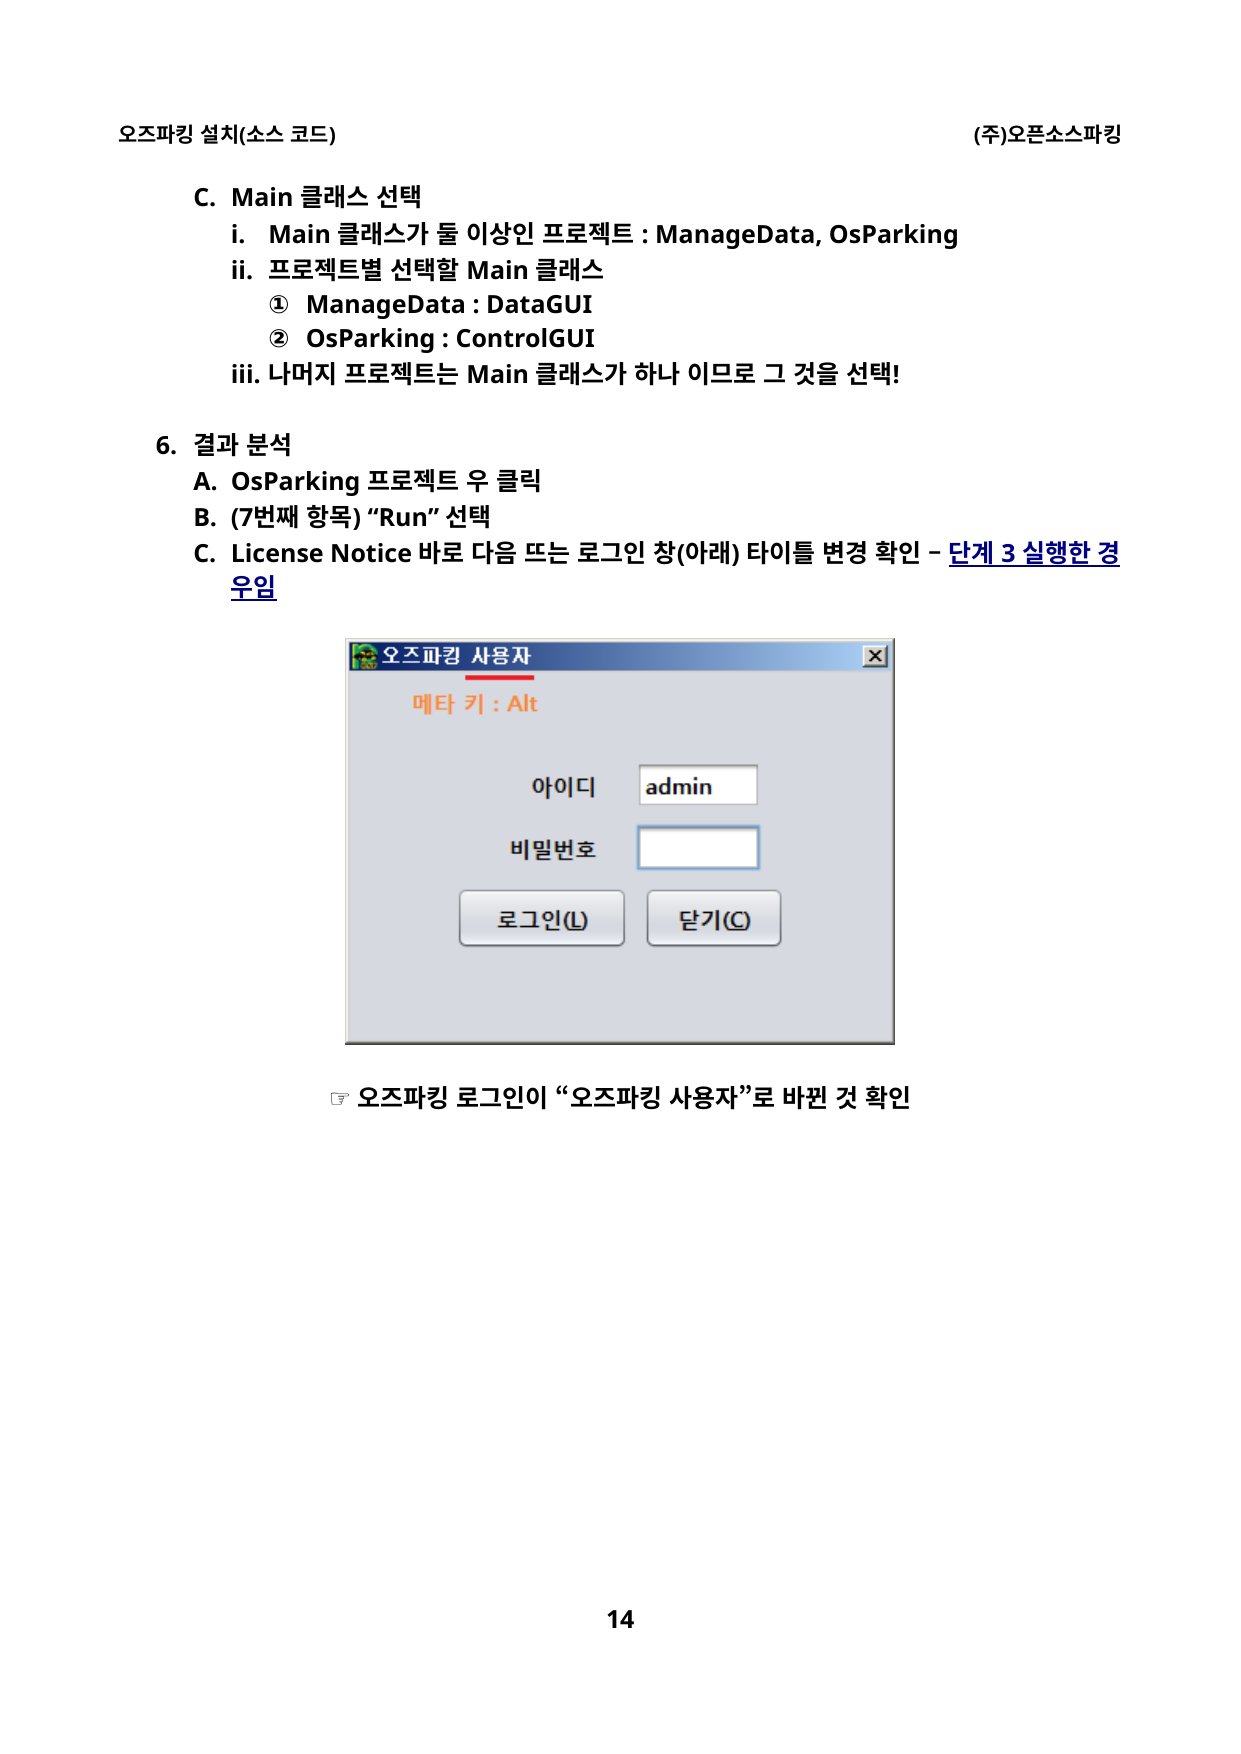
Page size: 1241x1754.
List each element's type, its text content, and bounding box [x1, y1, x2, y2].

list Main 클래스가 둘 이상인 프로젝트 : ManageData, OsParking [231, 214, 1122, 250]
picture [345, 638, 895, 1045]
list OsParking 프로젝트 우 클릭 [193, 461, 1122, 498]
list (7번째 항목) “Run” 선택 [193, 498, 1122, 534]
list License Notice 바로 다음 뜨는 로그인 창(아래) 타이틀 변경 확인 – 단계 3 실행한 경우임 [193, 534, 1122, 604]
list 프로젝트별 선택할 Main 클래스 [231, 250, 1122, 287]
list OsParking : ControlGUI [268, 321, 1122, 355]
text ☞ 오즈파킹 로그인이 “오즈파킹 사용자”로 바뀐 것 확인 [118, 1078, 1122, 1115]
list 나머지 프로젝트는 Main 클래스가 하나 이므로 그 것을 선택! [231, 355, 1122, 425]
list 결과 분석 [156, 425, 1122, 461]
list Main 클래스 선택 [193, 178, 1122, 214]
list ManageData : DataGUI [268, 287, 1122, 321]
